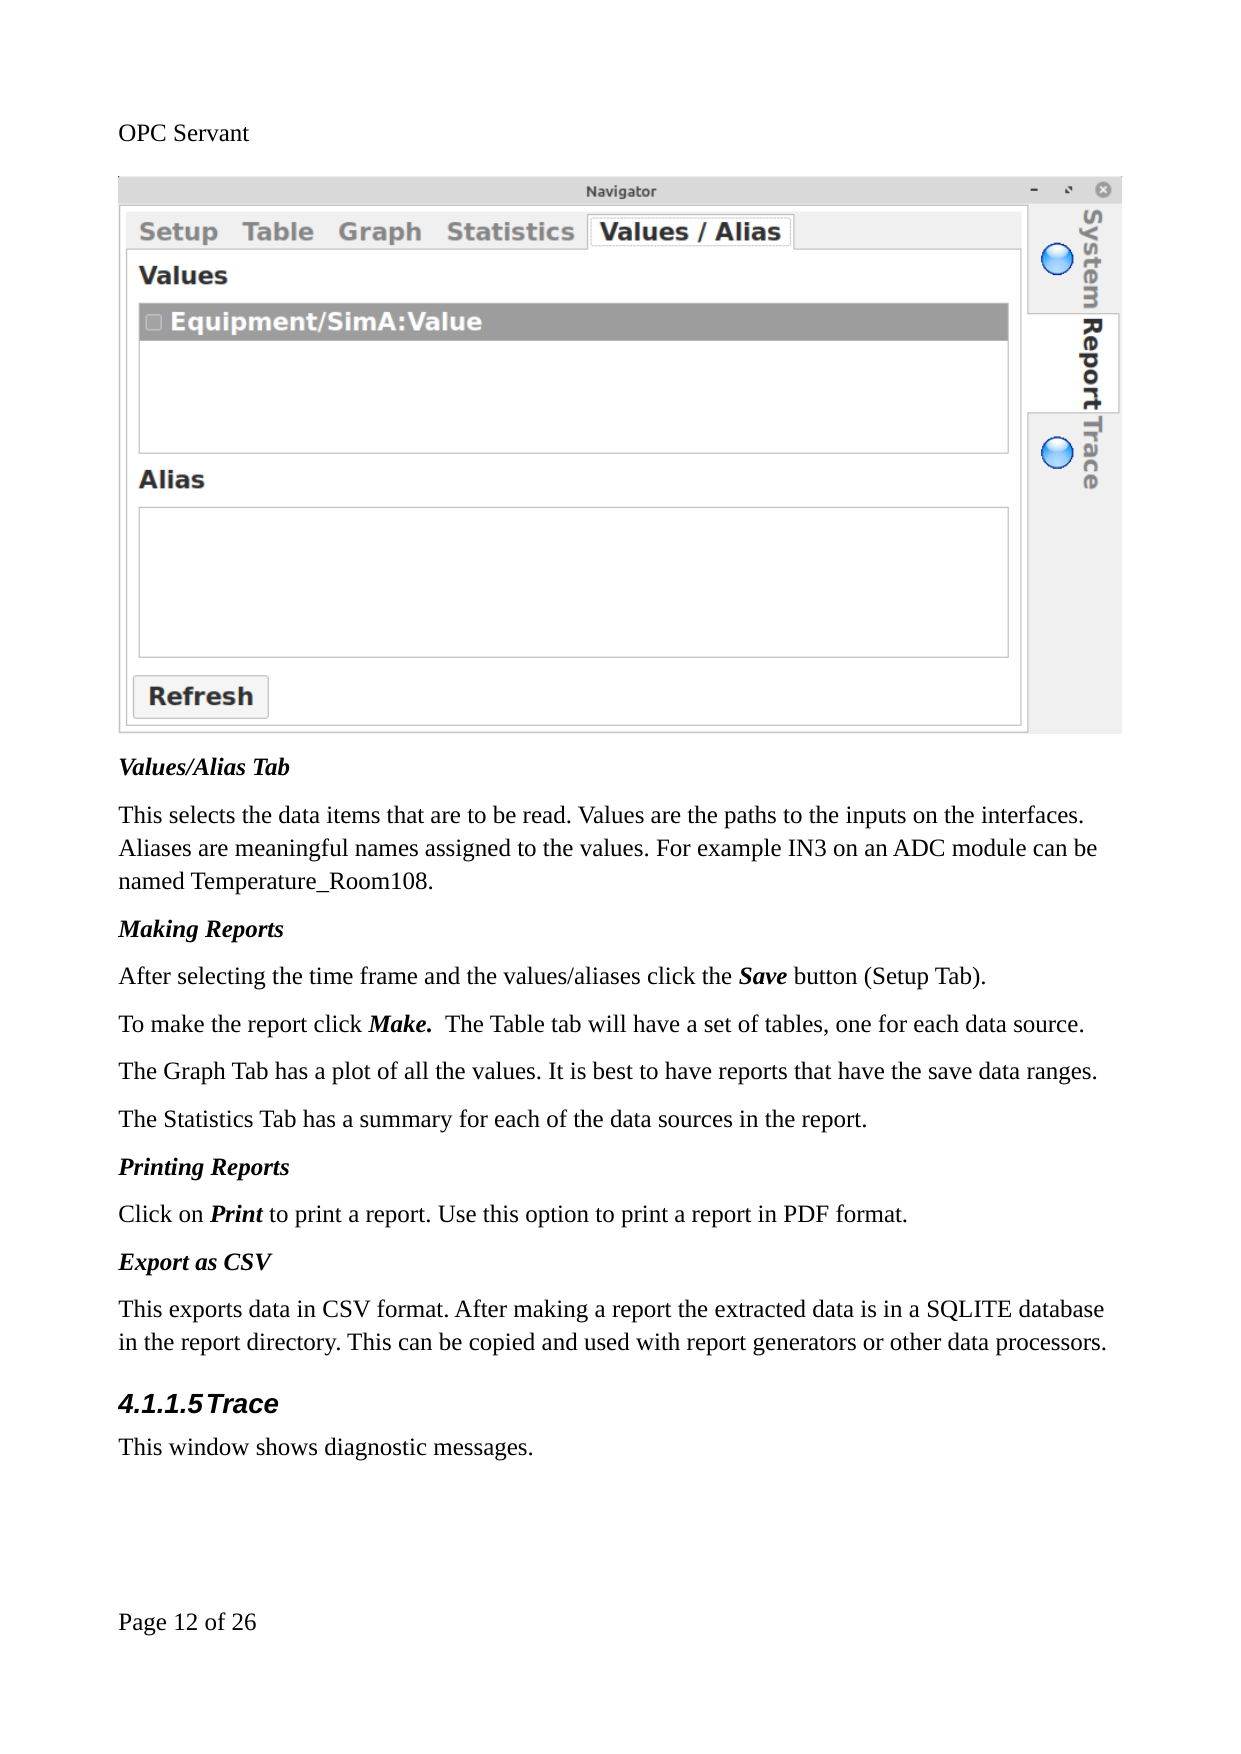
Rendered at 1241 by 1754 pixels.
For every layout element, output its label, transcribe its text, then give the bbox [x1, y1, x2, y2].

text Values/Alias Tab [118, 752, 1122, 781]
text To make the report click Make. The Table tab will have a set of tables, one for each data source. [118, 1009, 1122, 1038]
text After selecting the time frame and the values/aliases click the Save button (Setup Tab). [118, 961, 1122, 990]
text Click on Print to print a report. Use this option to print a report in PDF format. [118, 1199, 1122, 1228]
text The Graph Tab has a plot of all the values. It is best to have reports that have the save data ranges. [118, 1056, 1122, 1085]
text Making Reports [118, 914, 1122, 942]
picture [118, 176, 1123, 734]
text Printing Reports [118, 1152, 1122, 1180]
text Export as CSV [118, 1247, 1122, 1276]
text This selects the data items that are to be read. Values are the paths to the inputs on the interfaces. Aliases are meaningful names assigned to the values. For example IN3 on an ADC module can be named Temperature_Room108. [118, 800, 1122, 895]
text This window shows diagnostic messages. [118, 1432, 1122, 1461]
subtitle Trace [118, 1388, 1122, 1419]
text This exports data in CSV format. After making a report the extracted data is in a SQLITE database in the report directory. This can be copied and used with report generators or other data processors. [118, 1294, 1122, 1356]
text The Statistics Tab has a summary for each of the data sources in the report. [118, 1104, 1122, 1133]
